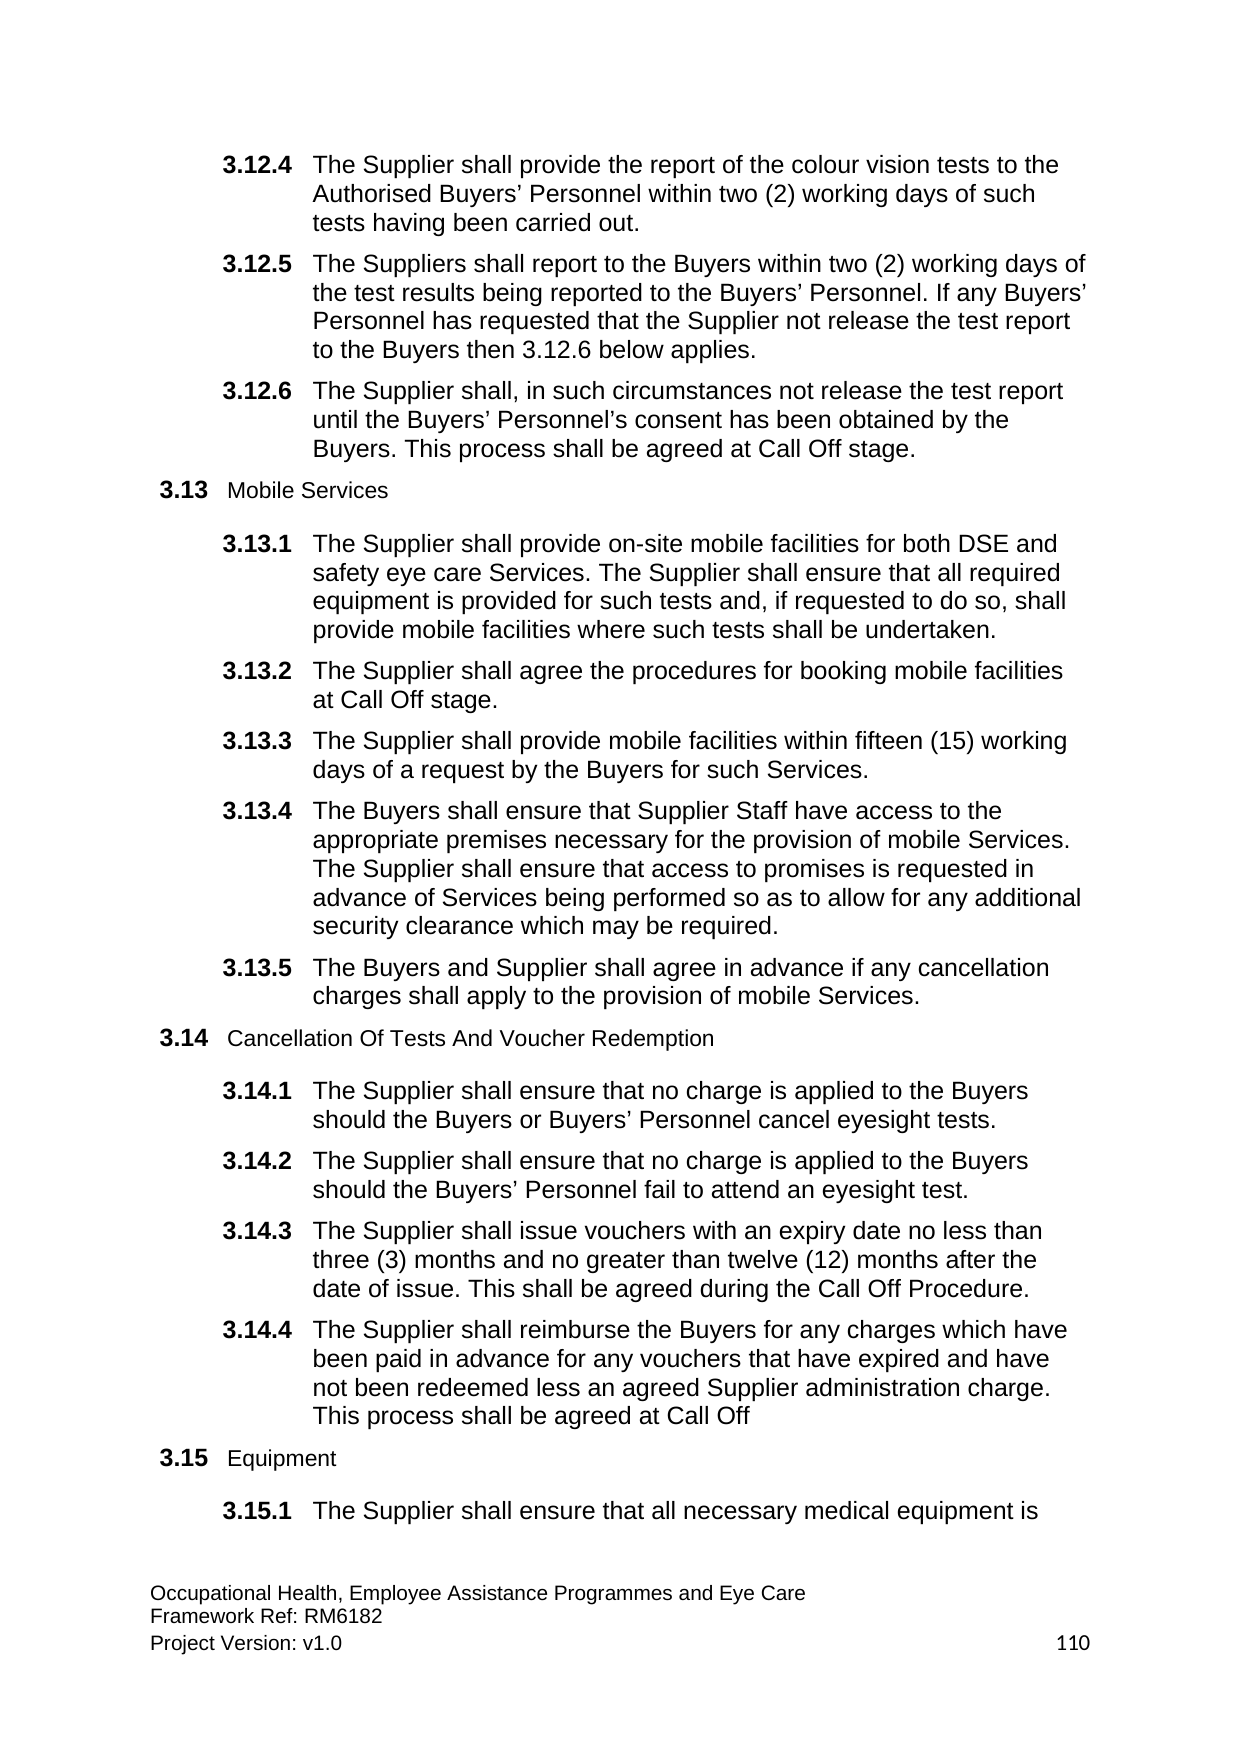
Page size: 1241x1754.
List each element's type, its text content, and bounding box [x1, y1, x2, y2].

subtitle Cancellation Of Tests And Voucher Redemption [159, 1022, 1090, 1051]
list The Supplier shall issue vouchers with an expiry date no less than three (3) months and no greater than twelve (12) months after the date of issue. This shall be agreed during the Call Off Procedure. [222, 1216, 1090, 1302]
list The Supplier shall ensure that no charge is applied to the Buyers should the Buyers’ Personnel fail to attend an eyesight test. [222, 1146, 1090, 1204]
list The Supplier shall ensure that no charge is applied to the Buyers should the Buyers or Buyers’ Personnel cancel eyesight tests. [222, 1076, 1090, 1134]
list The Supplier shall agree the procedures for booking mobile facilities at Call Off stage. [222, 656, 1090, 714]
list The Supplier shall provide mobile facilities within fifteen (15) working days of a request by the Buyers for such Services. [222, 726, 1090, 784]
list The Supplier shall ensure that all necessary medical equipment is [222, 1496, 1090, 1525]
list The Supplier shall provide the report of the colour vision tests to the Authorised Buyers’ Personnel within two (2) working days of such tests having been carried out. [222, 150, 1090, 236]
list The Suppliers shall report to the Buyers within two (2) working days of the test results being reported to the Buyers’ Personnel. If any Buyers’ Personnel has requested that the Supplier not release the test report to the Buyers then 3.12.6 below applies. [222, 249, 1090, 364]
subtitle Mobile Services [159, 475, 1090, 504]
list The Buyers and Supplier shall agree in advance if any cancellation charges shall apply to the provision of mobile Services. [222, 952, 1090, 1010]
subtitle Equipment [159, 1442, 1090, 1471]
list The Supplier shall reimburse the Buyers for any charges which have been paid in advance for any vouchers that have expired and have not been redeemed less an agreed Supplier administration charge. This process shall be agreed at Call Off [222, 1315, 1090, 1430]
list The Supplier shall, in such circumstances not release the test report until the Buyers’ Personnel’s consent has been obtained by the Buyers. This process shall be agreed at Call Off stage. [222, 376, 1090, 462]
list The Supplier shall provide on-site mobile facilities for both DSE and safety eye care Services. The Supplier shall ensure that all required equipment is provided for such tests and, if requested to do so, shall provide mobile facilities where such tests shall be undertaken. [222, 529, 1090, 644]
list The Buyers shall ensure that Supplier Staff have access to the appropriate premises necessary for the provision of mobile Services. The Supplier shall ensure that access to promises is requested in advance of Services being performed so as to allow for any additional security clearance which may be required. [222, 796, 1090, 940]
